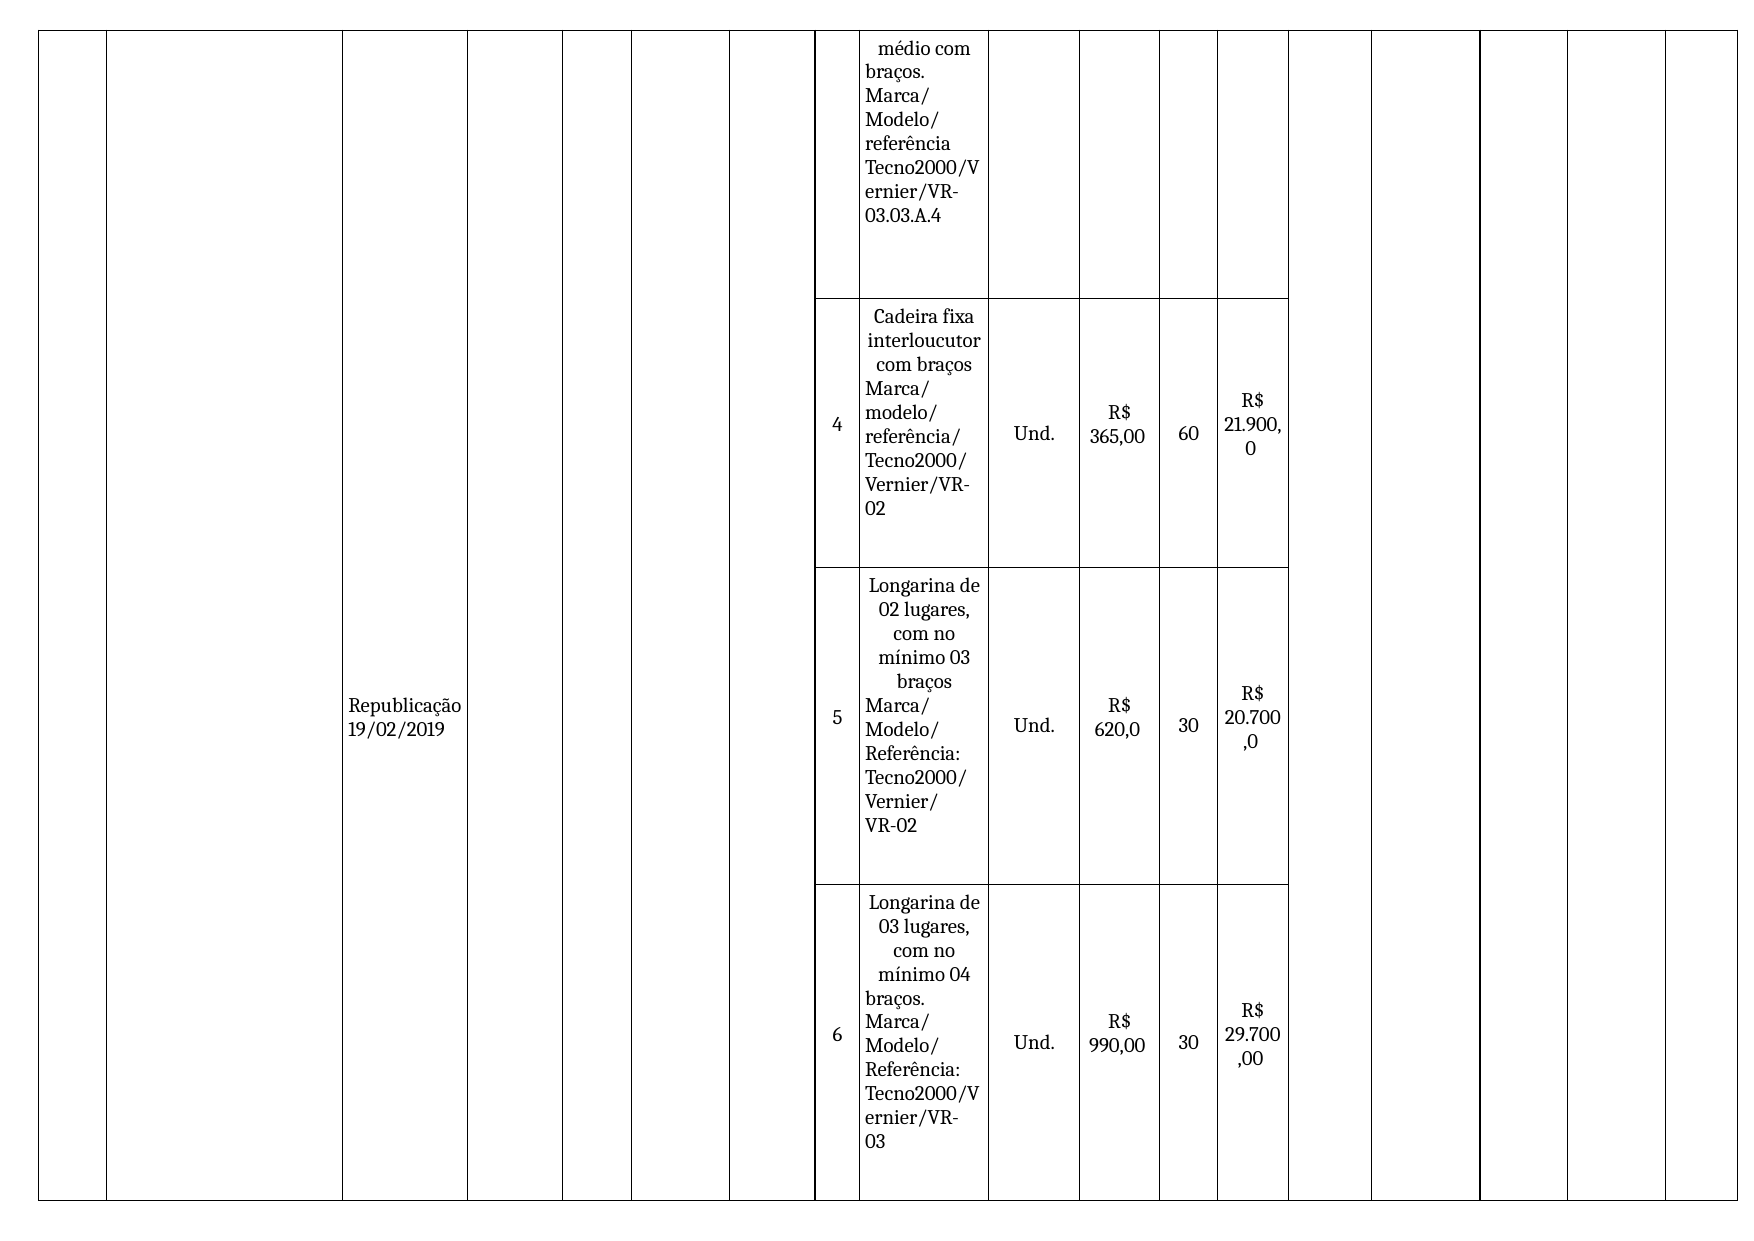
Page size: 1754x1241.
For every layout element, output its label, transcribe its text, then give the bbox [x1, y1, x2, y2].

table_cell 60 [1160, 299, 1217, 567]
table_cell [816, 31, 859, 298]
table_cell [563, 31, 631, 1200]
table_cell [1218, 31, 1288, 298]
table_cell Longarina de 03 lugares, com no mínimo 04 braços. Marca/Modelo/Referência: Tecno2000/Vernier/VR- 03 [860, 885, 988, 1200]
table_cell 30 [1160, 885, 1217, 1200]
table_cell R$ 990,00 [1080, 885, 1159, 1200]
table_cell 5 [816, 568, 859, 884]
table_cell [1160, 31, 1217, 298]
table_cell [1289, 31, 1371, 1200]
table_cell médio com braços. Marca/Modelo/referência Tecno2000/Vernier/VR- 03.03.A.4 [860, 31, 988, 298]
table_cell Longarina de 02 lugares, com no mínimo 03 braços Marca/Modelo/Referência: Tecno2000/ Vernier/ VR-02 [860, 568, 988, 884]
table_cell [730, 31, 814, 1200]
table_cell Und. [989, 568, 1079, 884]
table_cell Und. [989, 885, 1079, 1200]
table_cell [1372, 31, 1479, 1200]
table_cell R$ 21.900,0 [1218, 299, 1288, 567]
table_cell 30 [1160, 568, 1217, 884]
table_cell Cadeira fixa interloucutor com braços Marca/modelo/referência/Tecno2000/Vernier/VR- 02 [860, 299, 988, 567]
table_cell [632, 31, 729, 1200]
table_cell 4 [816, 299, 859, 567]
table_cell [1666, 31, 1737, 1200]
table_cell [468, 31, 562, 1200]
table_cell [1568, 31, 1665, 1200]
table_cell [1080, 31, 1159, 298]
table_cell 6 [816, 885, 859, 1200]
table_cell Republicação19/02/2019 [343, 31, 467, 1200]
table_cell R$ 365,00 [1080, 299, 1159, 567]
table_cell Und. [989, 299, 1079, 567]
table_cell [989, 31, 1079, 298]
table_cell R$ 620,0 [1080, 568, 1159, 884]
table_cell R$ 29.700,00 [1218, 885, 1288, 1200]
table_cell [1481, 31, 1567, 1200]
table_cell [107, 31, 342, 1200]
table_cell [39, 31, 106, 1200]
table_cell R$ 20.700,0 [1218, 568, 1288, 884]
